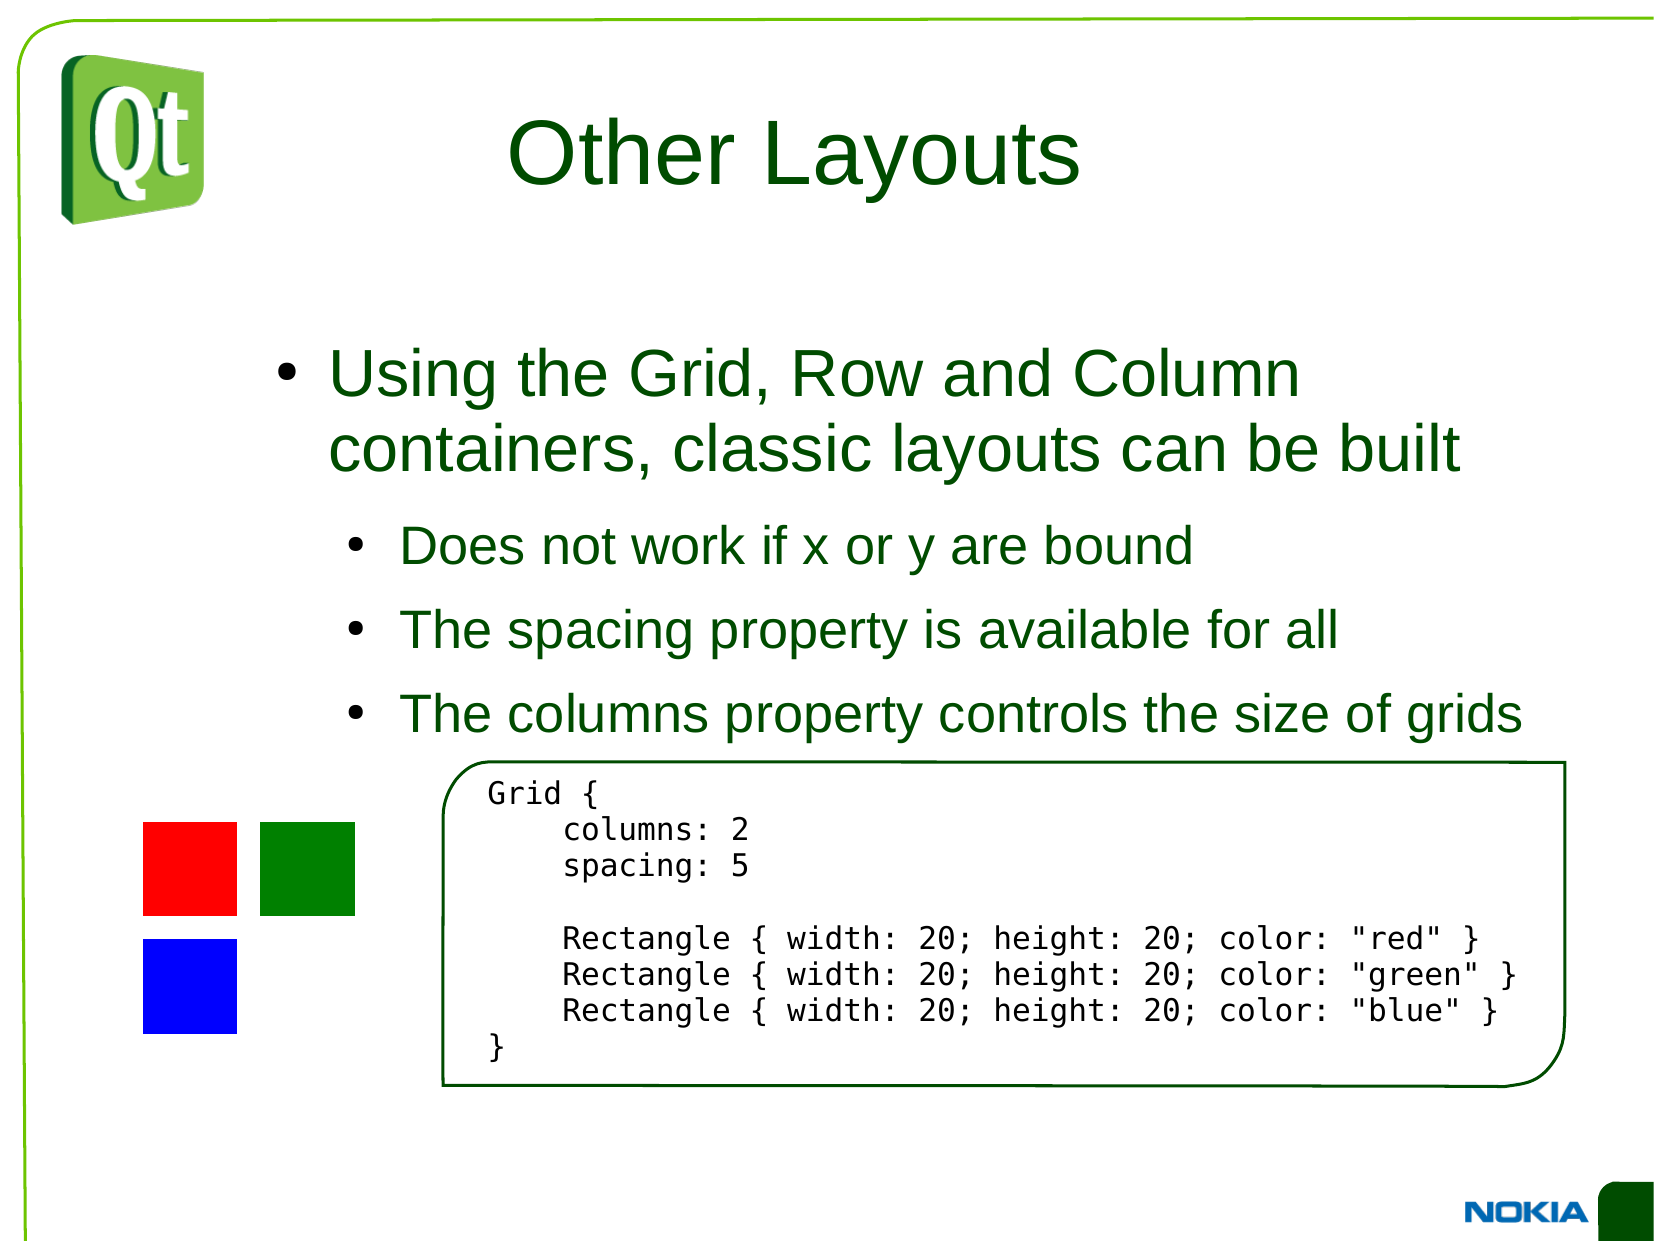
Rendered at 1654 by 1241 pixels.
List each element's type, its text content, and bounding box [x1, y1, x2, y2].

text_box Grid { columns: 2 spacing: 5 Rectangle { width: 20; height: 20; color: "red" } Rectangle { width: 20; height: 20; color: "green" } Rectangle { width: 20; height: 20; color: "blue" } } [472, 767, 1563, 1085]
text_box Grid { columns: 2 spacing: 5 Rectangle { width: 20; height: 20; color: "red" } Rectangle { width: 20; height: 20; color: "green" } Rectangle { width: 20; height: 20; color: "blue" } } [472, 1043, 1565, 1093]
picture [61, 55, 204, 225]
picture [1465, 1201, 1589, 1223]
picture [143, 822, 355, 1034]
list Using the Grid, Row and Column containers, classic layouts can be built Does not work if x or y are bound The spacing property is available for all The columns property controls the size of grids [257, 336, 1577, 1141]
title Other Layouts [257, 56, 1333, 250]
